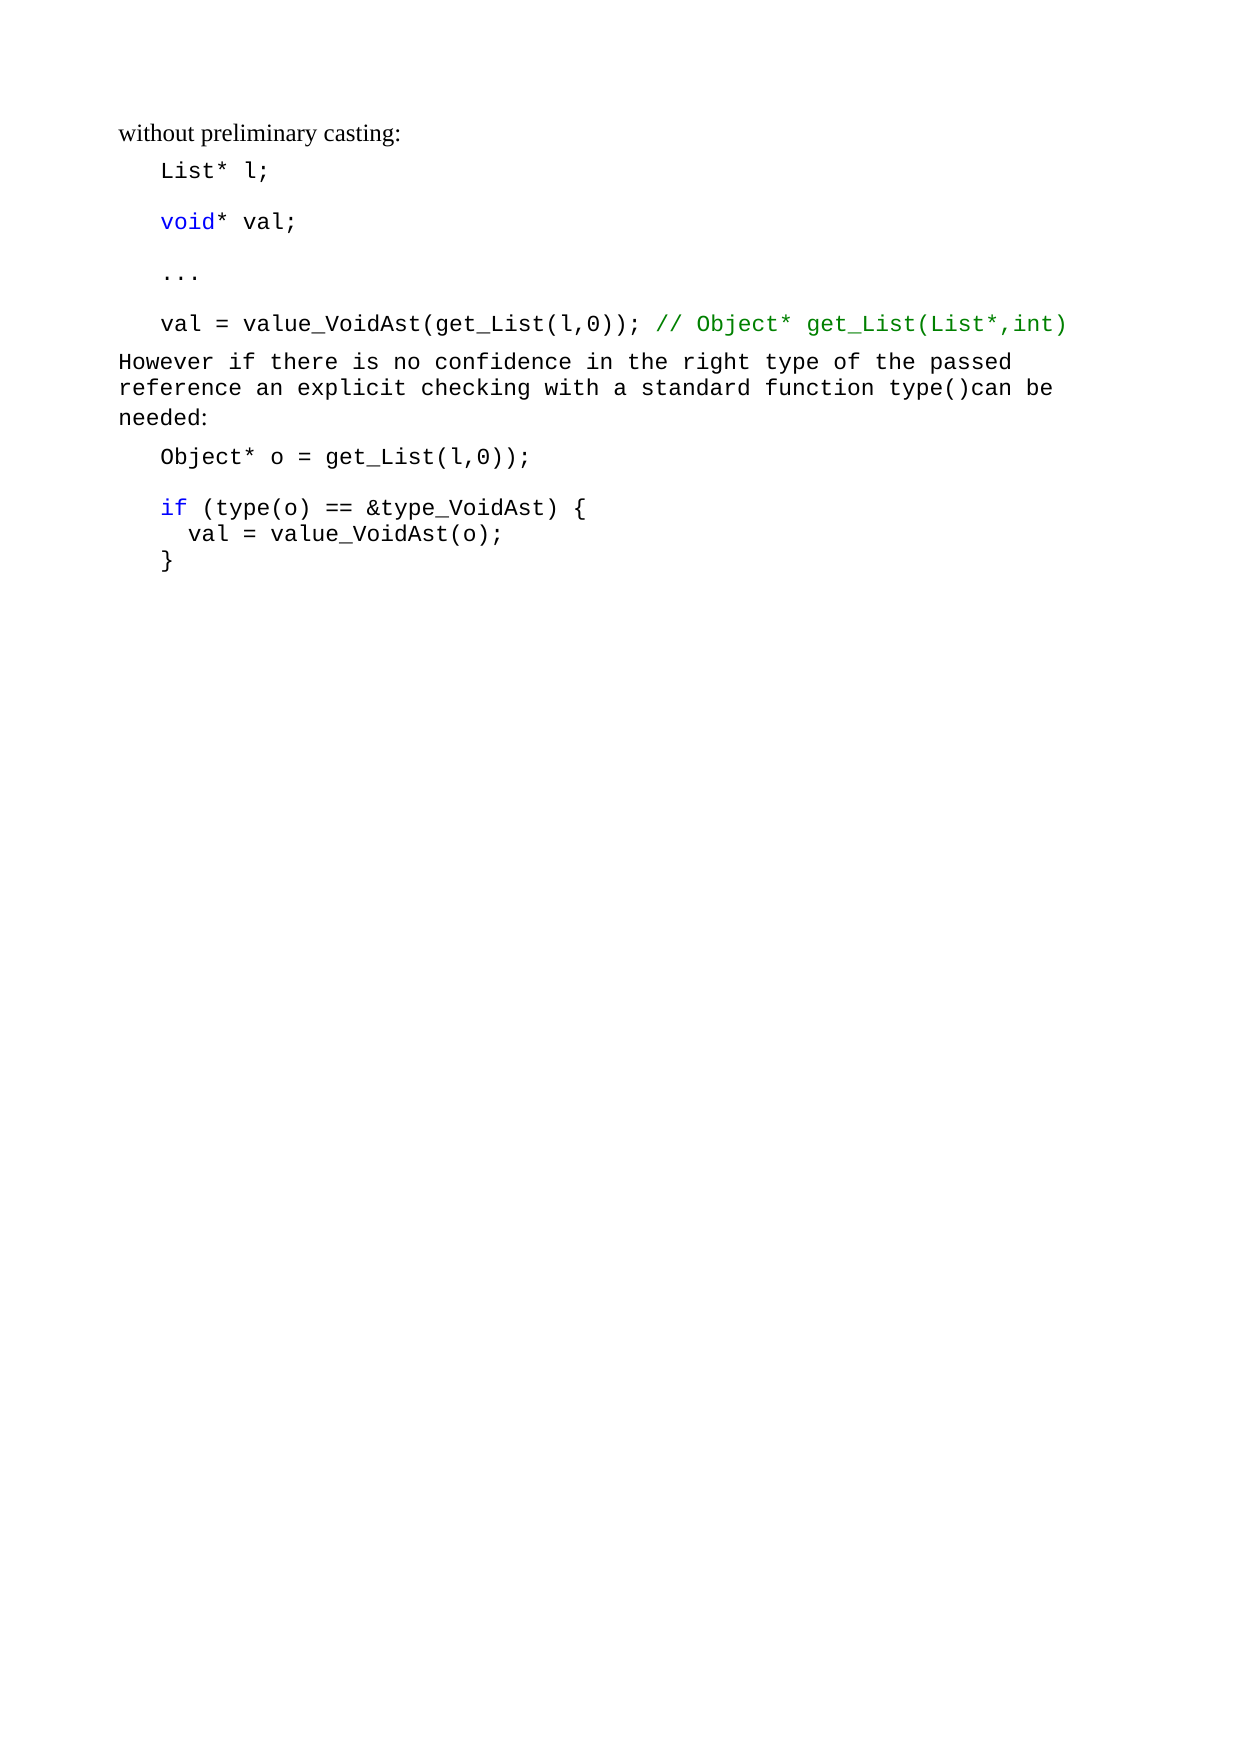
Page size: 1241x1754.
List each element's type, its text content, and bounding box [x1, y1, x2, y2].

text val = value_VoidAst(get_List(l,0)); // Object* get_List(List*,int) [160, 312, 1122, 338]
text ... [160, 261, 1122, 287]
text void* val; [160, 210, 1122, 236]
text Object* o = get_List(l,0)); [160, 445, 1122, 471]
text However if there is no confidence in the right type of the passed reference an explicit checking with a standard function type()can be needed: [118, 351, 1122, 433]
text without preliminary casting: [118, 118, 1122, 147]
text List* l; [160, 159, 1122, 185]
text if (type(o) == &type_VoidAst) { val = value_VoidAst(o); } [160, 496, 1122, 574]
